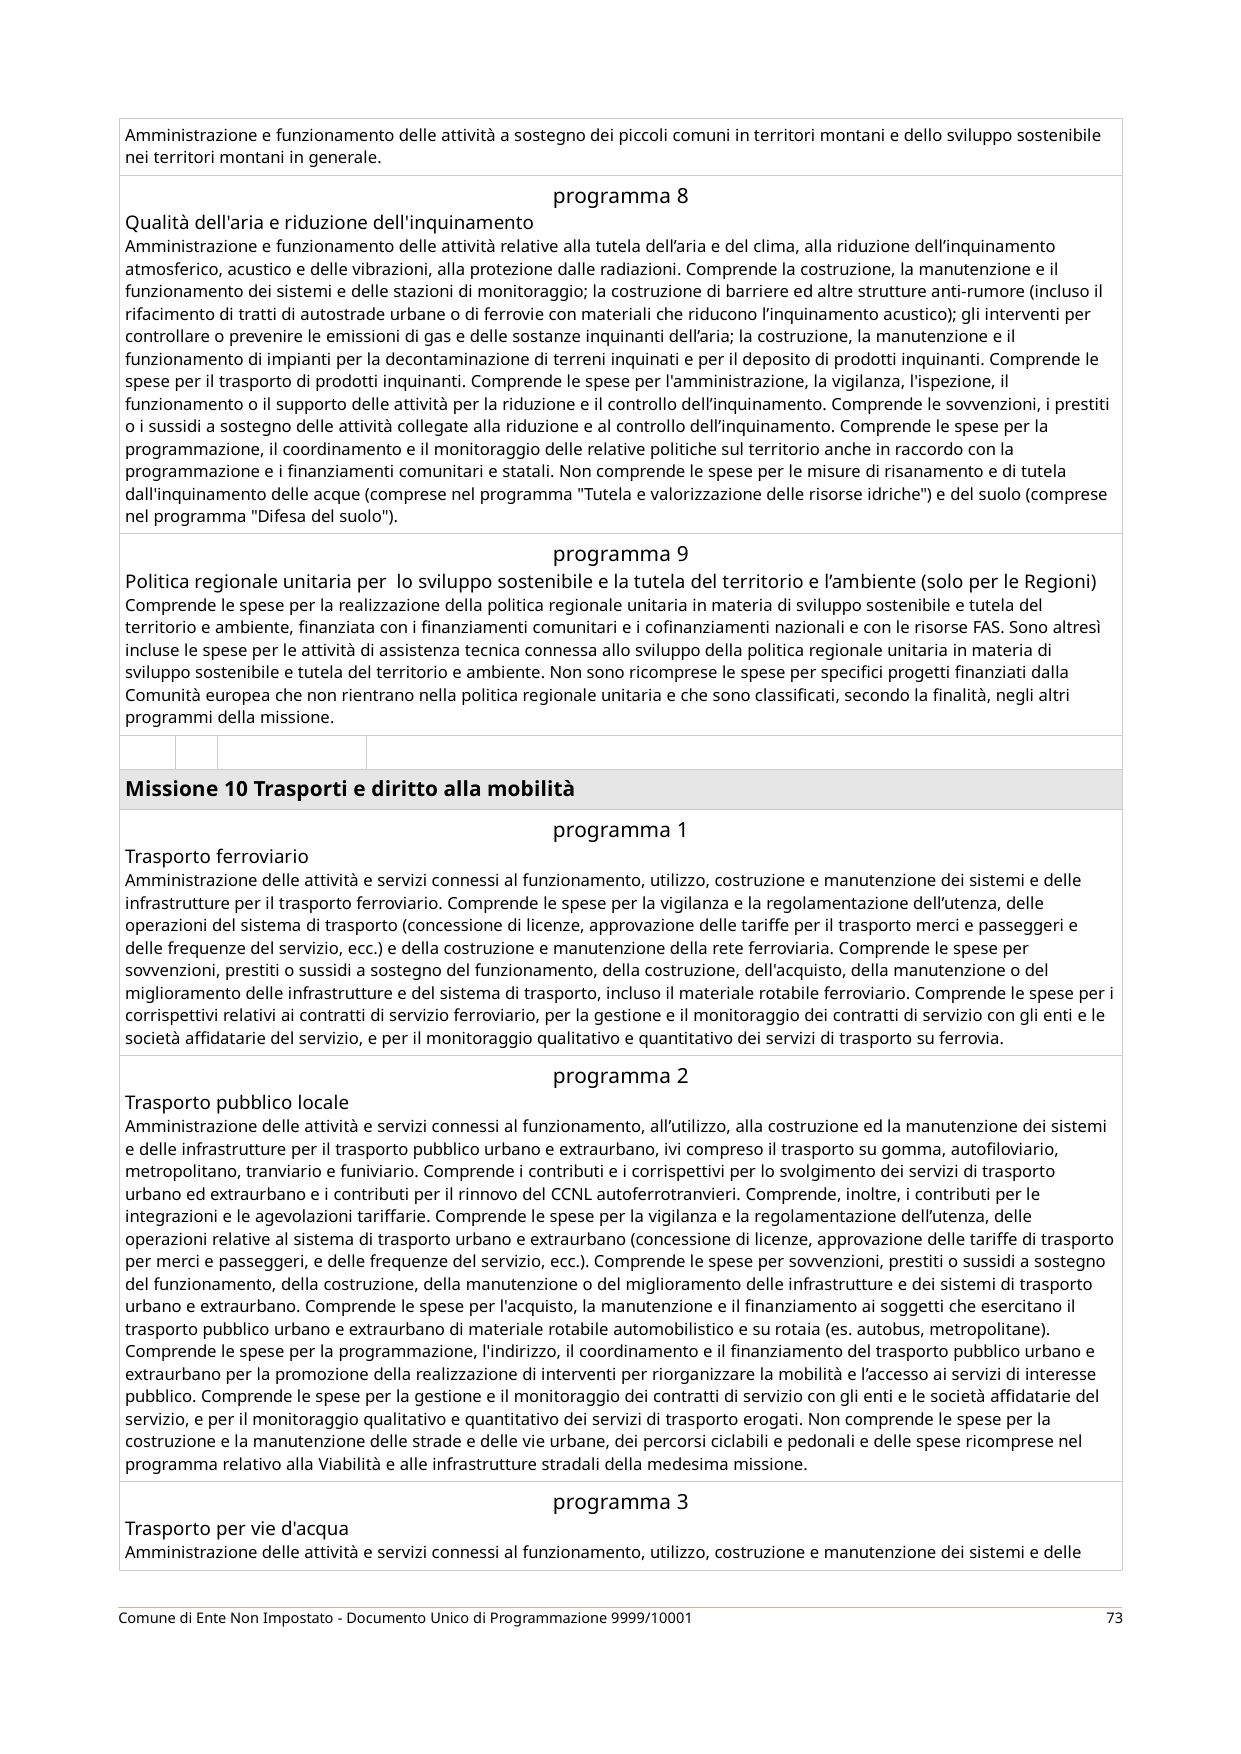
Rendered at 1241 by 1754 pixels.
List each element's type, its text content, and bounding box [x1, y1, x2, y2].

table_cell programma 8 Qualità dell'aria e riduzione dell'inquinamento Amministrazione e funzionamento delle attività relative alla tutela dell’aria e del clima, alla riduzione dell’inquinamento atmosferico, acustico e delle vibrazioni, alla protezione dalle radiazioni. Comprende la costruzione, la manutenzione e il funzionamento dei sistemi e delle stazioni di monitoraggio; la costruzione di barriere ed altre strutture anti-rumore (incluso il rifacimento di tratti di autostrade urbane o di ferrovie con materiali che riducono l’inquinamento acustico); gli interventi per controllare o prevenire le emissioni di gas e delle sostanze inquinanti dell’aria; la costruzione, la manutenzione e il funzionamento di impianti per la decontaminazione di terreni inquinati e per il deposito di prodotti inquinanti. Comprende le spese per il trasporto di prodotti inquinanti. Comprende le spese per l'amministrazione, la vigilanza, l'ispezione, il funzionamento o il supporto delle attività per la riduzione e il controllo dell’inquinamento. Comprende le sovvenzioni, i prestiti o i sussidi a sostegno delle attività collegate alla riduzione e al controllo dell’inquinamento. Comprende le spese per la programmazione, il coordinamento e il monitoraggio delle relative politiche sul territorio anche in raccordo con la programmazione e i finanziamenti comunitari e statali. Non comprende le spese per le misure di risanamento e di tutela dall'inquinamento delle acque (comprese nel programma "Tutela e valorizzazione delle risorse idriche") e del suolo (comprese nel programma "Difesa del suolo"). [120, 176, 1122, 533]
table_cell [176, 736, 217, 768]
table_cell [218, 736, 366, 768]
table_cell programma 9 Politica regionale unitaria per lo sviluppo sostenibile e la tutela del territorio e l’ambiente (solo per le Regioni) Comprende le spese per la realizzazione della politica regionale unitaria in materia di sviluppo sostenibile e tutela del territorio e ambiente, finanziata con i finanziamenti comunitari e i cofinanziamenti nazionali e con le risorse FAS. Sono altresì incluse le spese per le attività di assistenza tecnica connessa allo sviluppo della politica regionale unitaria in materia di sviluppo sostenibile e tutela del territorio e ambiente. Non sono ricomprese le spese per specifici progetti finanziati dalla Comunità europea che non rientrano nella politica regionale unitaria e che sono classificati, secondo la finalità, negli altri programmi della missione. [120, 534, 1122, 734]
table_cell Amministrazione e funzionamento delle attività a sostegno dei piccoli comuni in territori montani e dello sviluppo sostenibile nei territori montani in generale. [120, 119, 1122, 175]
table_cell Missione 10 Trasporti e diritto alla mobilità [120, 770, 1122, 809]
table_cell [367, 736, 1122, 768]
table_cell programma 1 Trasporto ferroviario Amministrazione delle attività e servizi connessi al funzionamento, utilizzo, costruzione e manutenzione dei sistemi e delle infrastrutture per il trasporto ferroviario. Comprende le spese per la vigilanza e la regolamentazione dell’utenza, delle operazioni del sistema di trasporto (concessione di licenze, approvazione delle tariffe per il trasporto merci e passeggeri e delle frequenze del servizio, ecc.) e della costruzione e manutenzione della rete ferroviaria. Comprende le spese per sovvenzioni, prestiti o sussidi a sostegno del funzionamento, della costruzione, dell'acquisto, della manutenzione o del miglioramento delle infrastrutture e del sistema di trasporto, incluso il materiale rotabile ferroviario. Comprende le spese per i corrispettivi relativi ai contratti di servizio ferroviario, per la gestione e il monitoraggio dei contratti di servizio con gli enti e le società affidatarie del servizio, e per il monitoraggio qualitativo e quantitativo dei servizi di trasporto su ferrovia. [120, 810, 1122, 1055]
table_cell [120, 736, 175, 768]
table_cell programma 3 Trasporto per vie d'acqua Amministrazione delle attività e servizi connessi al funzionamento, utilizzo, costruzione e manutenzione dei sistemi e delle [120, 1482, 1122, 1569]
table_cell programma 2 Trasporto pubblico locale Amministrazione delle attività e servizi connessi al funzionamento, all’utilizzo, alla costruzione ed la manutenzione dei sistemi e delle infrastrutture per il trasporto pubblico urbano e extraurbano, ivi compreso il trasporto su gomma, autofiloviario, metropolitano, tranviario e funiviario. Comprende i contributi e i corrispettivi per lo svolgimento dei servizi di trasporto urbano ed extraurbano e i contributi per il rinnovo del CCNL autoferrotranvieri. Comprende, inoltre, i contributi per le integrazioni e le agevolazioni tariffarie. Comprende le spese per la vigilanza e la regolamentazione dell’utenza, delle operazioni relative al sistema di trasporto urbano e extraurbano (concessione di licenze, approvazione delle tariffe di trasporto per merci e passeggeri, e delle frequenze del servizio, ecc.). Comprende le spese per sovvenzioni, prestiti o sussidi a sostegno del funzionamento, della costruzione, della manutenzione o del miglioramento delle infrastrutture e dei sistemi di trasporto urbano e extraurbano. Comprende le spese per l'acquisto, la manutenzione e il finanziamento ai soggetti che esercitano il trasporto pubblico urbano e extraurbano di materiale rotabile automobilistico e su rotaia (es. autobus, metropolitane). Comprende le spese per la programmazione, l'indirizzo, il coordinamento e il finanziamento del trasporto pubblico urbano e extraurbano per la promozione della realizzazione di interventi per riorganizzare la mobilità e l’accesso ai servizi di interesse pubblico. Comprende le spese per la gestione e il monitoraggio dei contratti di servizio con gli enti e le società affidatarie del servizio, e per il monitoraggio qualitativo e quantitativo dei servizi di trasporto erogati. Non comprende le spese per la costruzione e la manutenzione delle strade e delle vie urbane, dei percorsi ciclabili e pedonali e delle spese ricomprese nel programma relativo alla Viabilità e alle infrastrutture stradali della medesima missione. [120, 1056, 1122, 1481]
